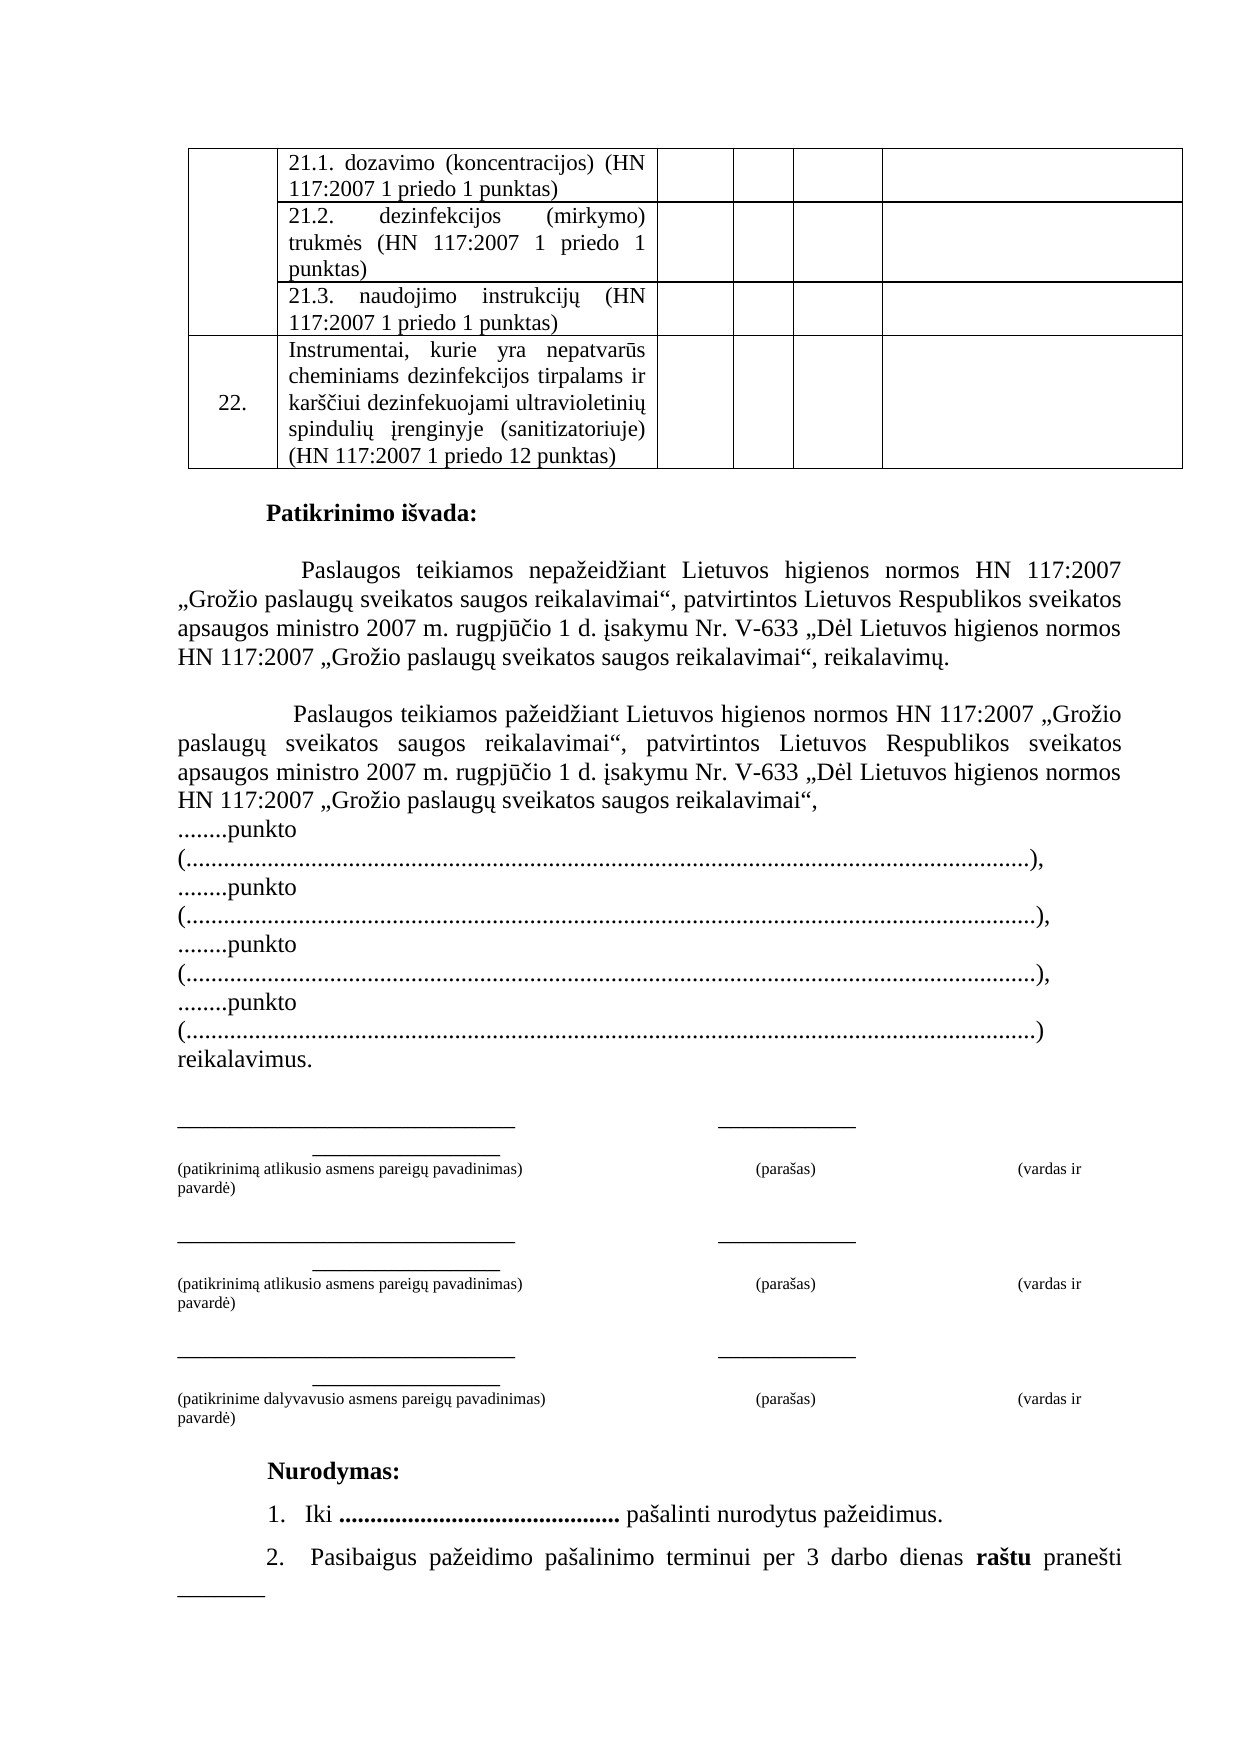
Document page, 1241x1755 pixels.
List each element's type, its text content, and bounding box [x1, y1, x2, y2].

text 2. Pasibaigus pažeidimo pašalinimo terminui per 3 darbo dienas raštu pranešti _______ [177, 1542, 1122, 1600]
table_cell 21.3. naudojimo instrukcijų (HN 117:2007 1 priedo 1 punktas) [278, 283, 657, 335]
table_cell [658, 336, 733, 468]
table_cell 21.1. dozavimo (koncentracijos) (HN 117:2007 1 priedo 1 punktas) [278, 149, 657, 201]
table_cell [658, 283, 733, 335]
table_cell [734, 283, 793, 335]
text ........punkto (........................................................................................................................................), [177, 872, 1122, 929]
text  Paslaugos teikiamos nepažeidžiant Lietuvos higienos normos HN 117:2007 „Grožio paslaugų sveikatos saugos reikalavimai“, patvirtintos Lietuvos Respublikos sveikatos apsaugos ministro 2007 m. rugpjūčio 1 d. įsakymu Nr. V-633 „Dėl Lietuvos higienos normos HN 117:2007 „Grožio paslaugų sveikatos saugos reikalavimai“, reikalavimų. [177, 555, 1122, 670]
table_cell 21.2. dezinfekcijos (mirkymo) trukmės (HN 117:2007 1 priedo 1 punktas) [278, 203, 657, 281]
text ........punkto (........................................................................................................................................) reikalavimus. [177, 987, 1122, 1073]
table_cell [883, 203, 1182, 281]
text Nurodymas: [177, 1456, 1122, 1485]
text  Paslaugos teikiamos pažeidžiant Lietuvos higienos normos HN 117:2007 „Grožio paslaugų sveikatos saugos reikalavimai“, patvirtintos Lietuvos Respublikos sveikatos apsaugos ministro 2007 m. rugpjūčio 1 d. įsakymu Nr. V-633 „Dėl Lietuvos higienos normos HN 117:2007 „Grožio paslaugų sveikatos saugos reikalavimai“, [177, 699, 1122, 814]
text (patikrinime dalyvavusio asmens pareigų pavadinimas) (parašas) (vardas ir pavardė) [177, 1389, 1122, 1427]
table_cell [658, 203, 733, 281]
text 1. Iki ............................................. pašalinti nurodytus pažeidimus. [267, 1499, 1122, 1528]
table_cell [883, 149, 1182, 201]
text (patikrinimą atlikusio asmens pareigų pavadinimas) (parašas) (vardas ir pavardė) [177, 1274, 1122, 1312]
table_cell 22. [189, 336, 277, 468]
table_cell [658, 149, 733, 201]
text ___________________________ ___________ _______________ [177, 1102, 1122, 1159]
table_cell [883, 283, 1182, 335]
text ........punkto (.......................................................................................................................................), [177, 814, 1122, 872]
table_cell [794, 336, 882, 468]
table_cell [794, 283, 882, 335]
table_cell [734, 149, 793, 201]
table_cell [794, 203, 882, 281]
table_cell [883, 336, 1182, 468]
table_cell [734, 336, 793, 468]
table_cell [794, 149, 882, 201]
text Patikrinimo išvada: [177, 498, 1122, 527]
text (patikrinimą atlikusio asmens pareigų pavadinimas) (parašas) (vardas ir pavardė) [177, 1159, 1122, 1197]
table_cell Instrumentai, kurie yra nepatvarūs cheminiams dezinfekcijos tirpalams ir karščiui dezinfekuojami ultravioletinių spindulių įrenginyje (sanitizatoriuje) (HN 117:2007 1 priedo 12 punktas) [278, 336, 657, 468]
text ........punkto (........................................................................................................................................), [177, 929, 1122, 987]
table_cell [189, 149, 277, 335]
table_cell [734, 203, 793, 281]
text ___________________________ ___________ _______________ [177, 1332, 1122, 1389]
text ___________________________ ___________ _______________ [177, 1217, 1122, 1274]
